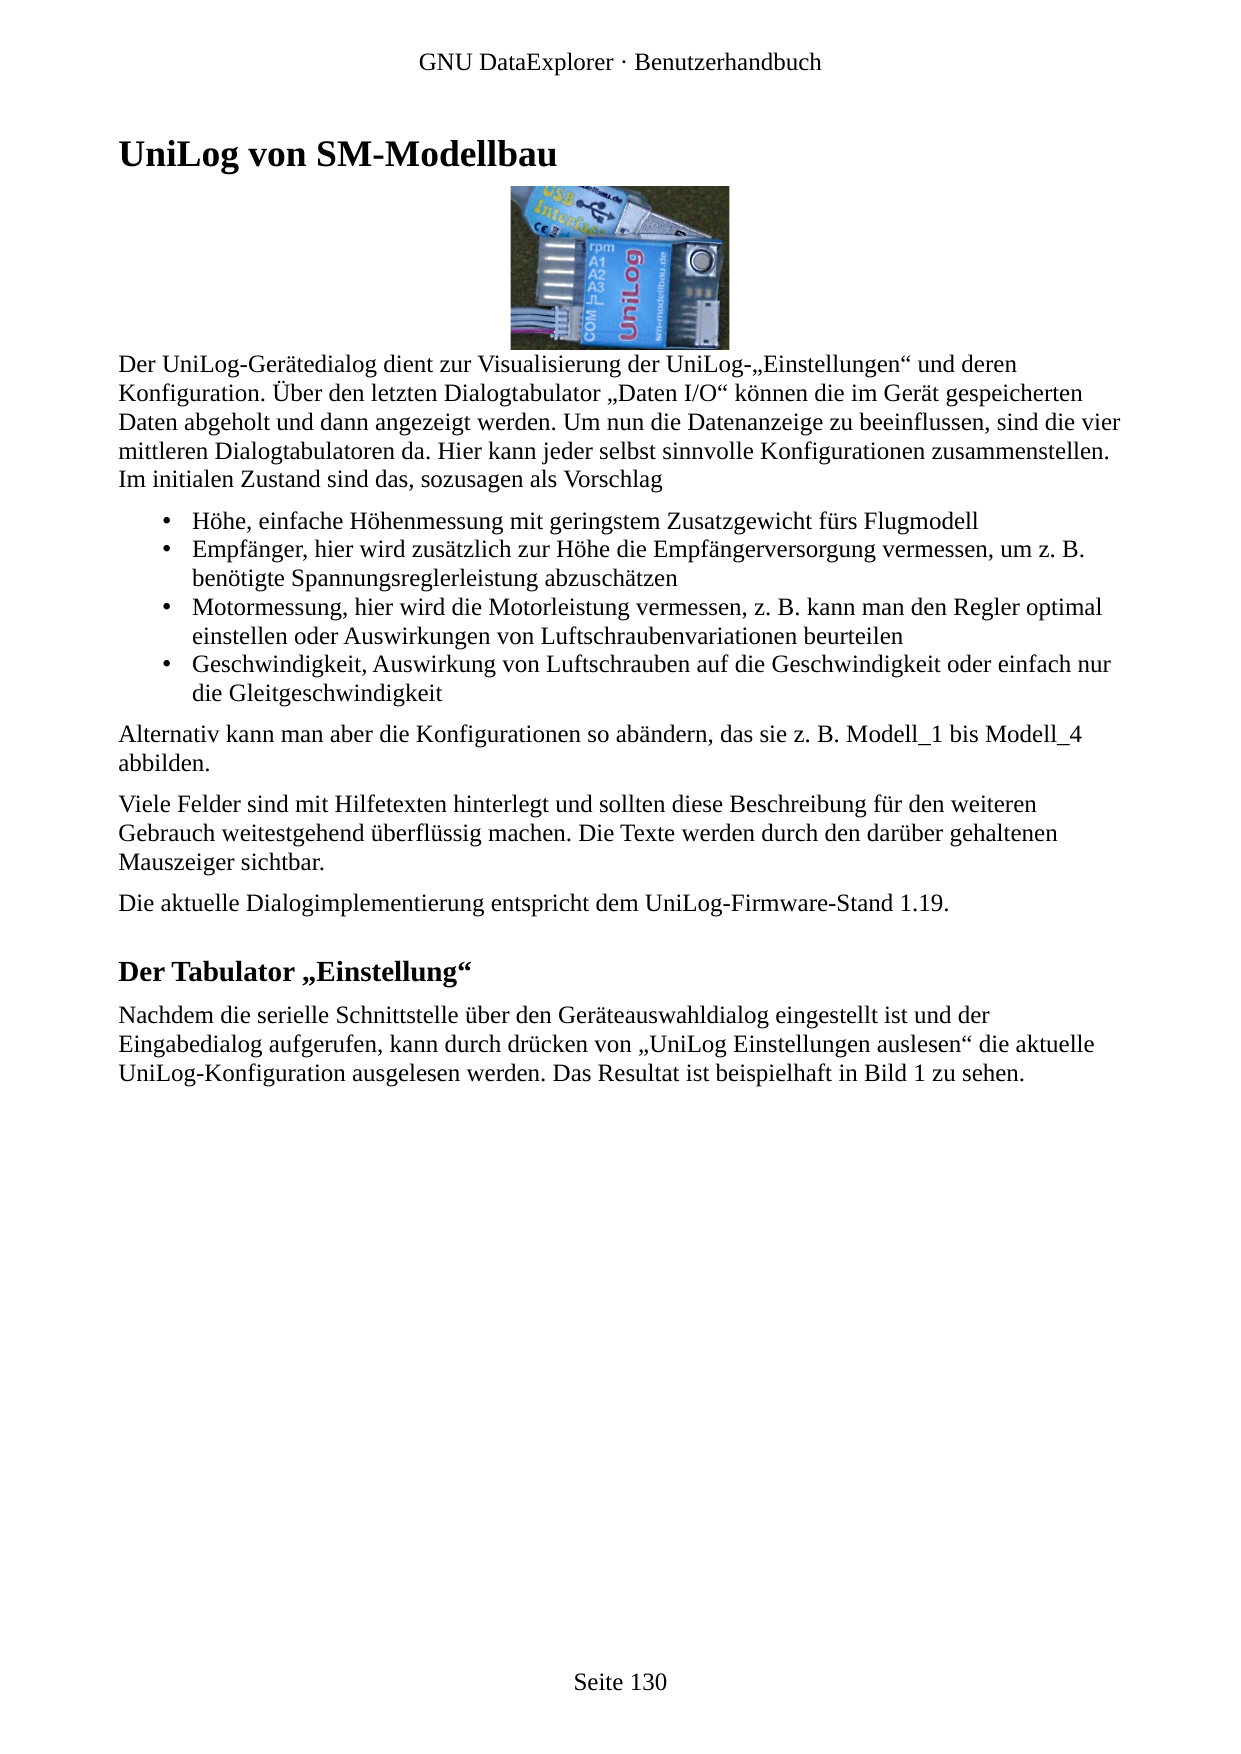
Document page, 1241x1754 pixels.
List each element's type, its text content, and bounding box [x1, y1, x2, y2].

text Alternativ kann man aber die Konfigurationen so abändern, das sie z. B. Modell_1 bis Modell_4 abbilden. [118, 719, 1122, 777]
subtitle UniLog von SM-Modellbau [118, 131, 1122, 174]
list Empfänger, hier wird zusätzlich zur Höhe die Empfängerversorgung vermessen, um z. B. benötigte Spannungsreglerleistung abzuschätzen [162, 534, 1122, 592]
text Der UniLog-Gerätedialog dient zur Visualisierung der UniLog-„Einstellungen“ und deren Konfiguration. Über den letzten Dialogtabulator „Daten I/O“ können die im Gerät gespeicherten Daten abgeholt und dann angezeigt werden. Um nun die Datenanzeige zu beeinflussen, sind die vier mittleren Dialogtabulatoren da. Hier kann jeder selbst sinnvolle Konfigurationen zusammenstellen. Im initialen Zustand sind das, sozusagen als Vorschlag [118, 350, 1122, 493]
list Höhe, einfache Höhenmessung mit geringstem Zusatzgewicht fürs Flugmodell [162, 506, 1122, 534]
subtitle Der Tabulator „Einstellung“ [118, 954, 1122, 988]
picture [510, 186, 730, 350]
text Die aktuelle Dialogimplementierung entspricht dem UniLog-Firmware-Stand 1.19. [118, 888, 1122, 917]
list Motormessung, hier wird die Motorleistung vermessen, z. B. kann man den Regler optimal einstellen oder Auswirkungen von Luftschraubenvariationen beurteilen [162, 592, 1122, 649]
text Viele Felder sind mit Hilfetexten hinterlegt und sollten diese Beschreibung für den weiteren Gebrauch weitestgehend überflüssig machen. Die Texte werden durch den darüber gehaltenen Mauszeiger sichtbar. [118, 789, 1122, 876]
list Geschwindigkeit, Auswirkung von Luftschrauben auf die Geschwindigkeit oder einfach nur die Gleitgeschwindigkeit [162, 649, 1122, 707]
text Nachdem die serielle Schnittstelle über den Geräteauswahldialog eingestellt ist und der Eingabedialog aufgerufen, kann durch drücken von „UniLog Einstellungen auslesen“ die aktuelle UniLog-Konfiguration ausgelesen werden. Das Resultat ist beispielhaft in Bild 1 zu sehen. [118, 1001, 1122, 1087]
